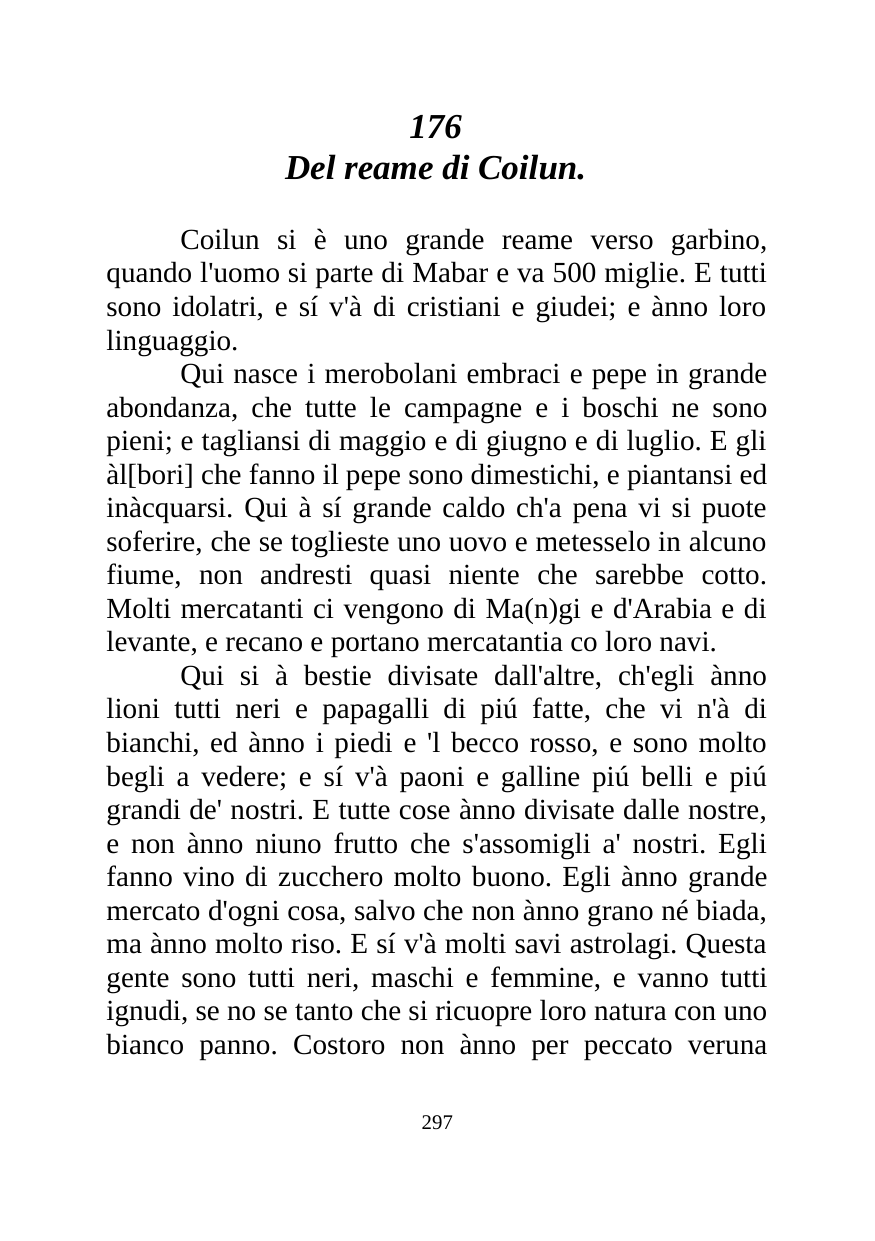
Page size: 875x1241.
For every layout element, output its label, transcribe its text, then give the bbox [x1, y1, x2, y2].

text Qui nasce i merobolani embraci e pepe in grande abondanza, che tutte le campagne e i boschi ne sono pieni; e tagliansi di maggio e di giugno e di luglio. E gli àl[bori] che fanno il pepe sono dimestichi, e piantansi ed inàcquarsi. Qui à sí grande caldo ch'a pena vi si puote soferire, che se toglieste uno uovo e metesselo in alcuno fiume, non andresti quasi niente che sarebbe cotto. Molti mercatanti ci vengono di Ma(n)gi e d'Arabia e di levante, e recano e portano mercatantia co loro navi. [106, 356, 768, 658]
text Qui si à bestie divisate dall'altre, ch'egli ànno lioni tutti neri e papagalli di piú fatte, che vi n'à di bianchi, ed ànno i piedi e 'l becco rosso, e sono molto begli a vedere; e sí v'à paoni e galline piú belli e piú grandi de' nostri. E tutte cose ànno divisate dalle nostre, e non ànno niuno frutto che s'assomigli a' nostri. Egli fanno vino di zucchero molto buono. Egli ànno grande mercato d'ogni cosa, salvo che non ànno grano né biada, ma ànno molto riso. E sí v'à molti savi astrolagi. Questa gente sono tutti neri, maschi e femmine, e vanno tutti ignudi, se no se tanto che si ricuopre loro natura con uno bianco panno. Costoro non ànno per peccato veruna [106, 658, 768, 1061]
text Coilun si è uno grande reame verso garbino, quando l'uomo si parte di Mabar e va 500 miglie. E tutti sono idolatri, e sí v'à di cristiani e giudei; e ànno loro linguaggio. [106, 222, 768, 356]
subtitle 176 Del reame di Coilun. [106, 106, 768, 187]
